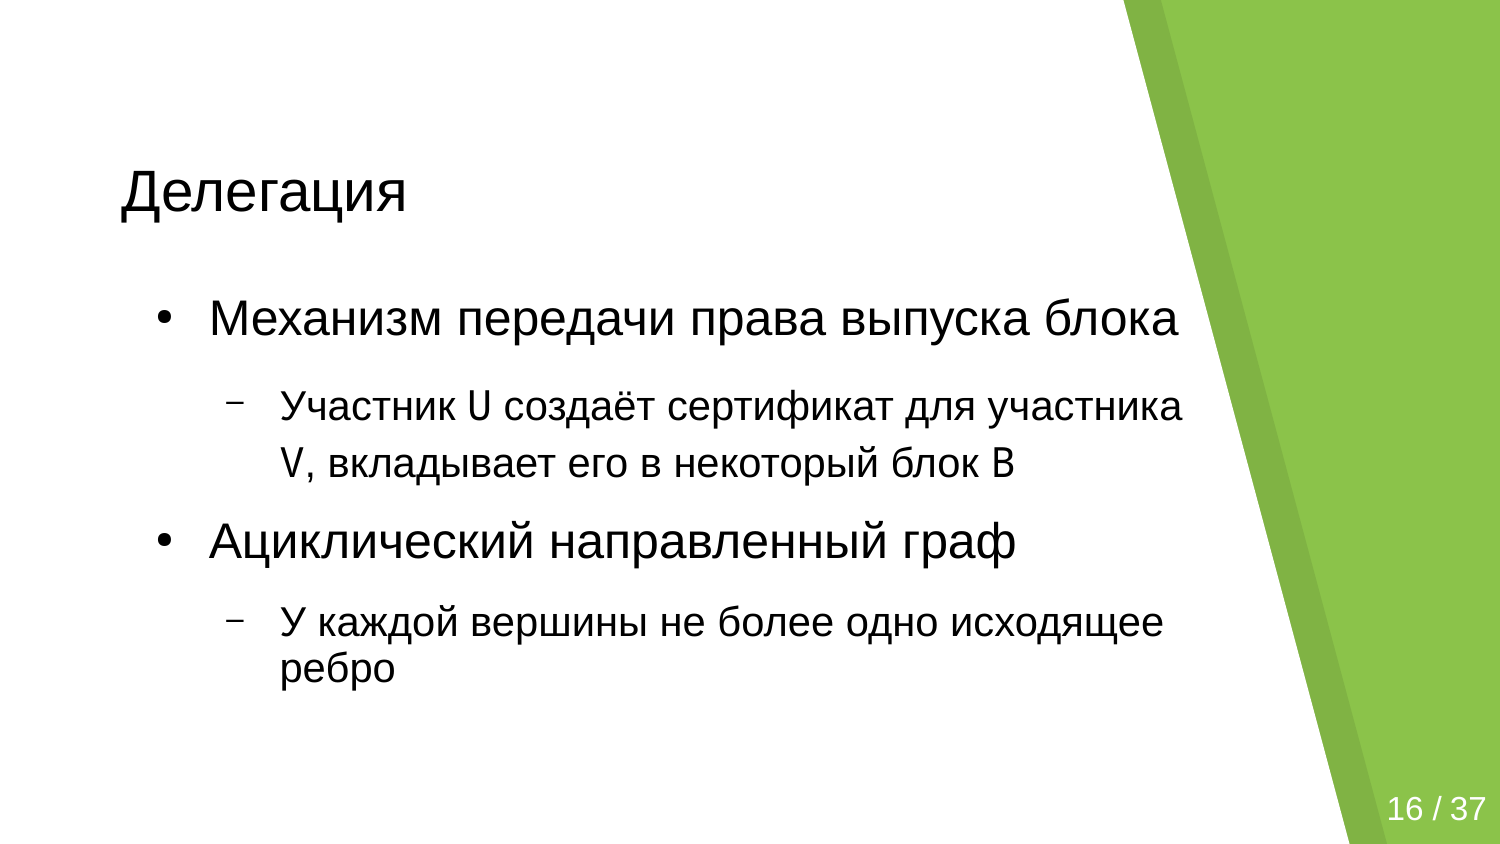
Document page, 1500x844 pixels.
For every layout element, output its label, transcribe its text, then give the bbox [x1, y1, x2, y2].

list Механизм передачи права выпуска блока Участник U создаёт сертификат для учаcтника V, вкладывает его в некоторый блок B Ациклический направленный граф У каждой вершины не более одно исходящее ребро [137, 290, 1205, 807]
title Делегация [121, 110, 1087, 272]
chart [695, 394, 708, 424]
